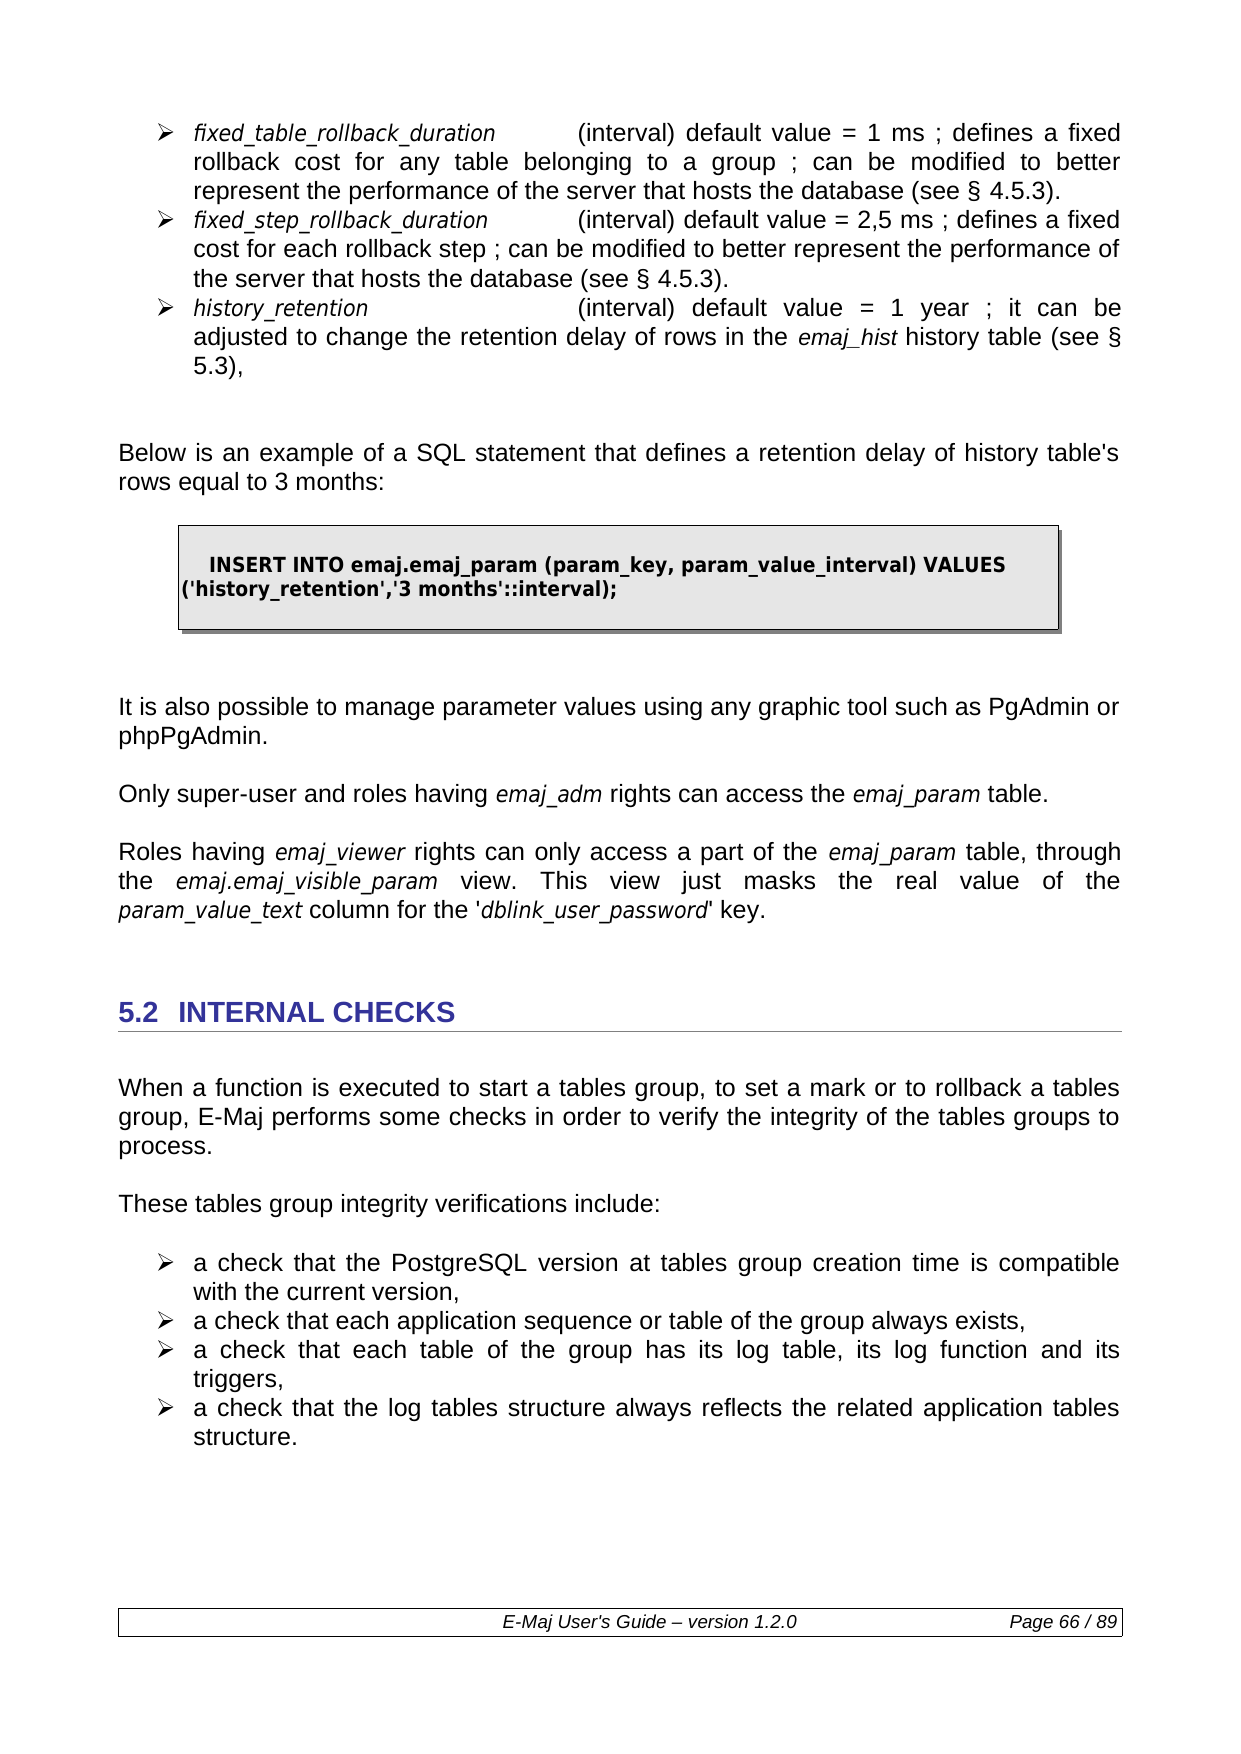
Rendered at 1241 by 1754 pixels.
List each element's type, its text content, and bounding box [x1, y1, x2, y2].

list history_retention (interval) default value = 1 year ; it can be adjusted to change the retention delay of rows in the emaj_hist history table (see § 5.3), [156, 292, 1122, 380]
list a check that each application sequence or table of the group always exists, [156, 1306, 1122, 1335]
text These tables group integrity verifications include: [118, 1189, 1122, 1218]
text Roles having emaj_viewer rights can only access a part of the emaj_param table, through the emaj.emaj_visible_param view. This view just masks the real value of the param_value_text column for the 'dblink_user_password' key. [118, 837, 1122, 924]
list a check that the PostgreSQL version at tables group creation time is compatible with the current version, [156, 1247, 1122, 1306]
text INSERT INTO emaj.emaj_param (param_key, param_value_interval) VALUES ('history_retention','3 months'::interval); [179, 549, 1058, 598]
list fixed_table_rollback_duration (interval) default value = 1 ms ; defines a fixed rollback cost for any table belonging to a group ; can be modified to better represent the performance of the server that hosts the database (see § 4.5.3). [156, 118, 1122, 205]
text Below is an example of a SQL statement that defines a retention delay of history table's rows equal to 3 months: [118, 438, 1122, 496]
subtitle Internal checks [118, 995, 1122, 1031]
text When a function is executed to start a tables group, to set a mark or to rollback a tables group, E-Maj performs some checks in order to verify the integrity of the tables groups to process. [118, 1073, 1122, 1160]
text It is also possible to manage parameter values using any graphic tool such as PgAdmin or phpPgAdmin. [118, 692, 1122, 750]
list a check that the log tables structure always reflects the related application tables structure. [156, 1393, 1122, 1451]
list fixed_step_rollback_duration (interval) default value = 2,5 ms ; defines a fixed cost for each rollback step ; can be modified to better represent the performance of the server that hosts the database (see § 4.5.3). [156, 205, 1122, 292]
list a check that each table of the group has its log table, its log function and its triggers, [156, 1335, 1122, 1393]
text Only super-user and roles having emaj_adm rights can access the emaj_param table. [118, 779, 1122, 808]
